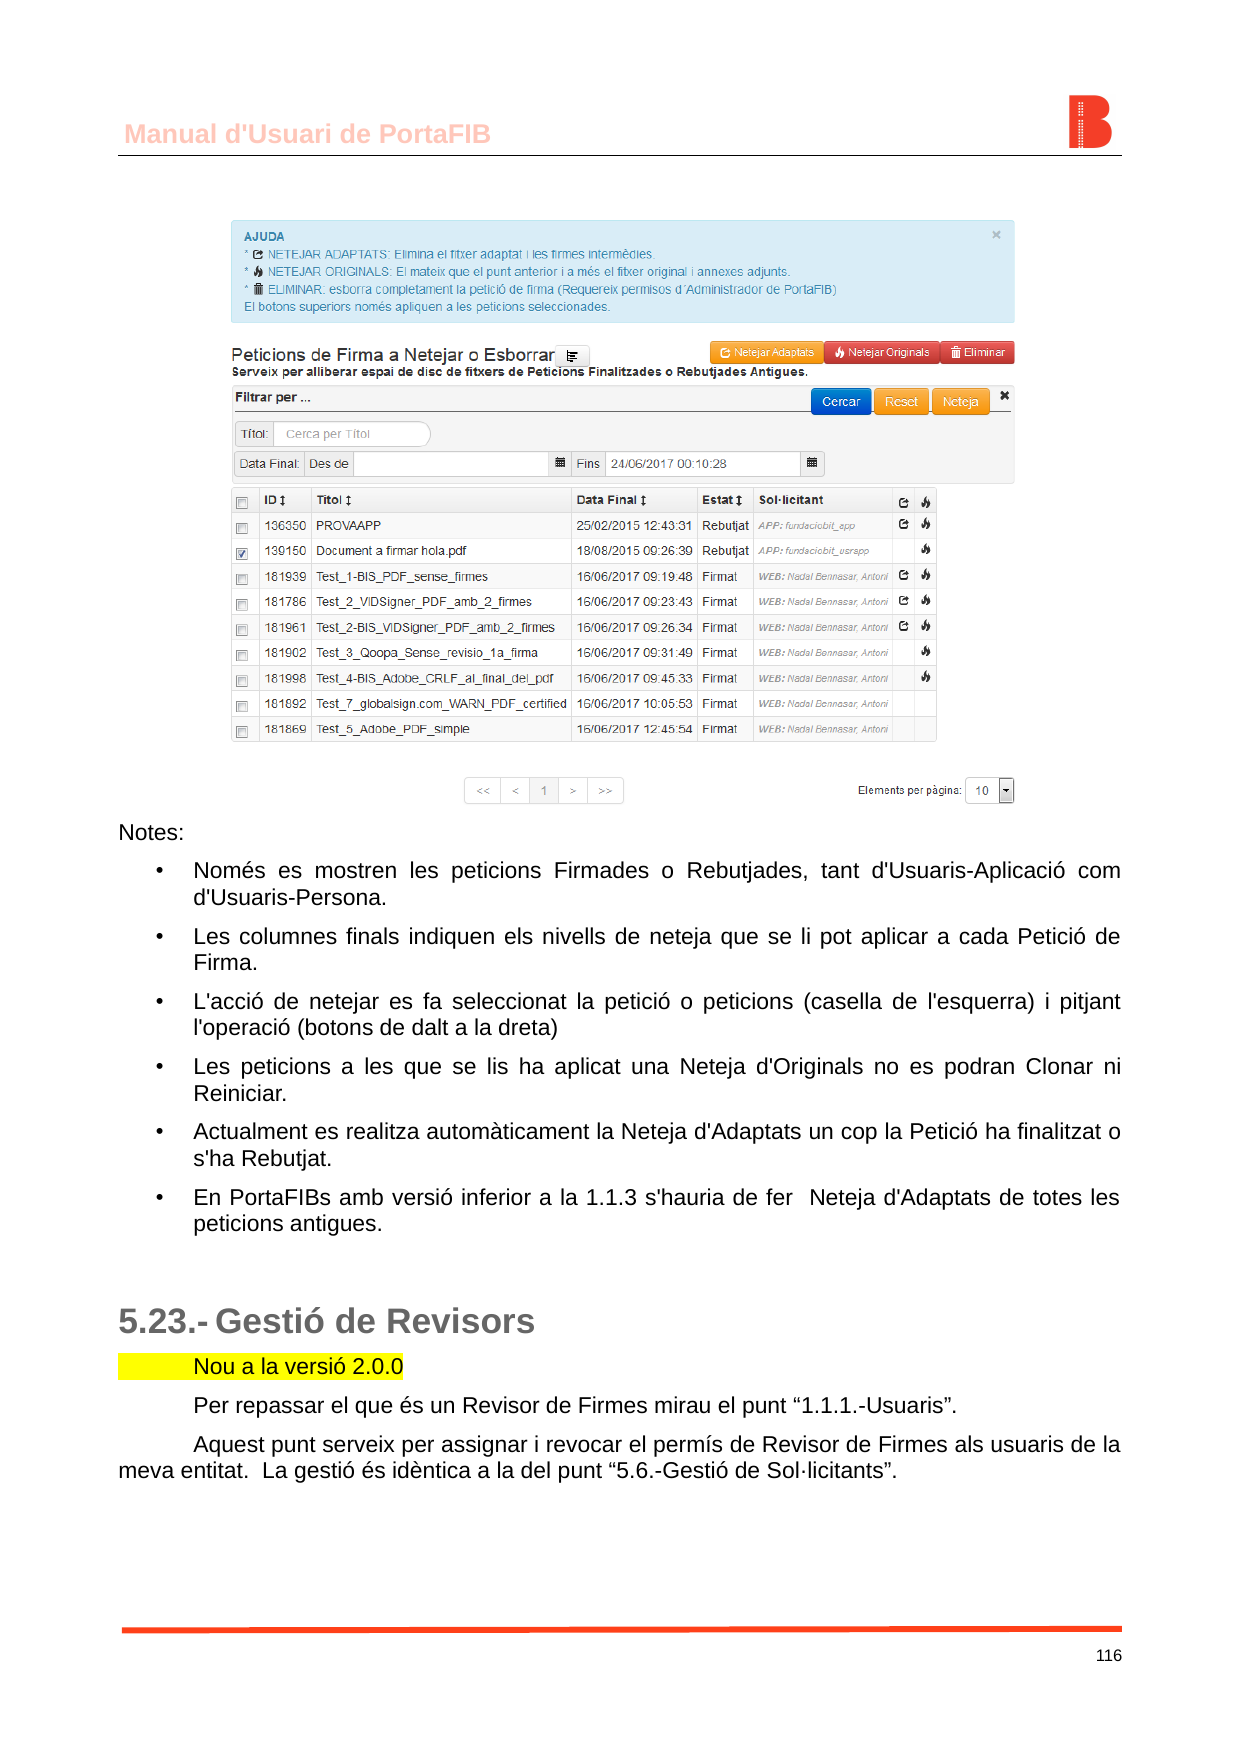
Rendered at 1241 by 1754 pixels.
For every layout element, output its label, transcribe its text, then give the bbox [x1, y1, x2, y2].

list Actualment es realitza automàticament la Neteja d'Adaptats un cop la Petició ha finalitzat o s'ha Rebutjat. [156, 1118, 1122, 1171]
picture [219, 215, 1022, 819]
text Notes: [118, 819, 1122, 845]
subtitle Gestió de Revisors [118, 1300, 1122, 1341]
text Per repassar el que és un Revisor de Firmes mirau el punt “1.1.1.-Usuaris”. [118, 1392, 1122, 1418]
list Les columnes finals indiquen els nivells de neteja que se li pot aplicar a cada Petició de Firma. [156, 923, 1122, 975]
list En PortaFIBs amb versió inferior a la 1.1.3 s'hauria de fer Neteja d'Adaptats de totes les peticions antigues. [156, 1183, 1122, 1236]
list L'acció de netejar es fa seleccionat la petició o peticions (casella de l'esquerra) i pitjant l'operació (botons de dalt a la dreta) [156, 988, 1122, 1041]
list Només es mostren les peticions Firmades o Rebutjades, tant d'Usuaris-Aplicació com d'Usuaris-Persona. [156, 857, 1122, 910]
picture [1063, 94, 1117, 150]
list Les peticions a les que se lis ha aplicat una Neteja d'Originals no es podran Clonar ni Reiniciar. [156, 1053, 1122, 1106]
text Aquest punt serveix per assignar i revocar el permís de Revisor de Firmes als usuaris de la meva entitat. La gestió és idèntica a la del punt “5.6.-Gestió de Sol·licitants”. [118, 1431, 1122, 1484]
text Nou a la versió 2.0.0 [118, 1353, 1122, 1380]
